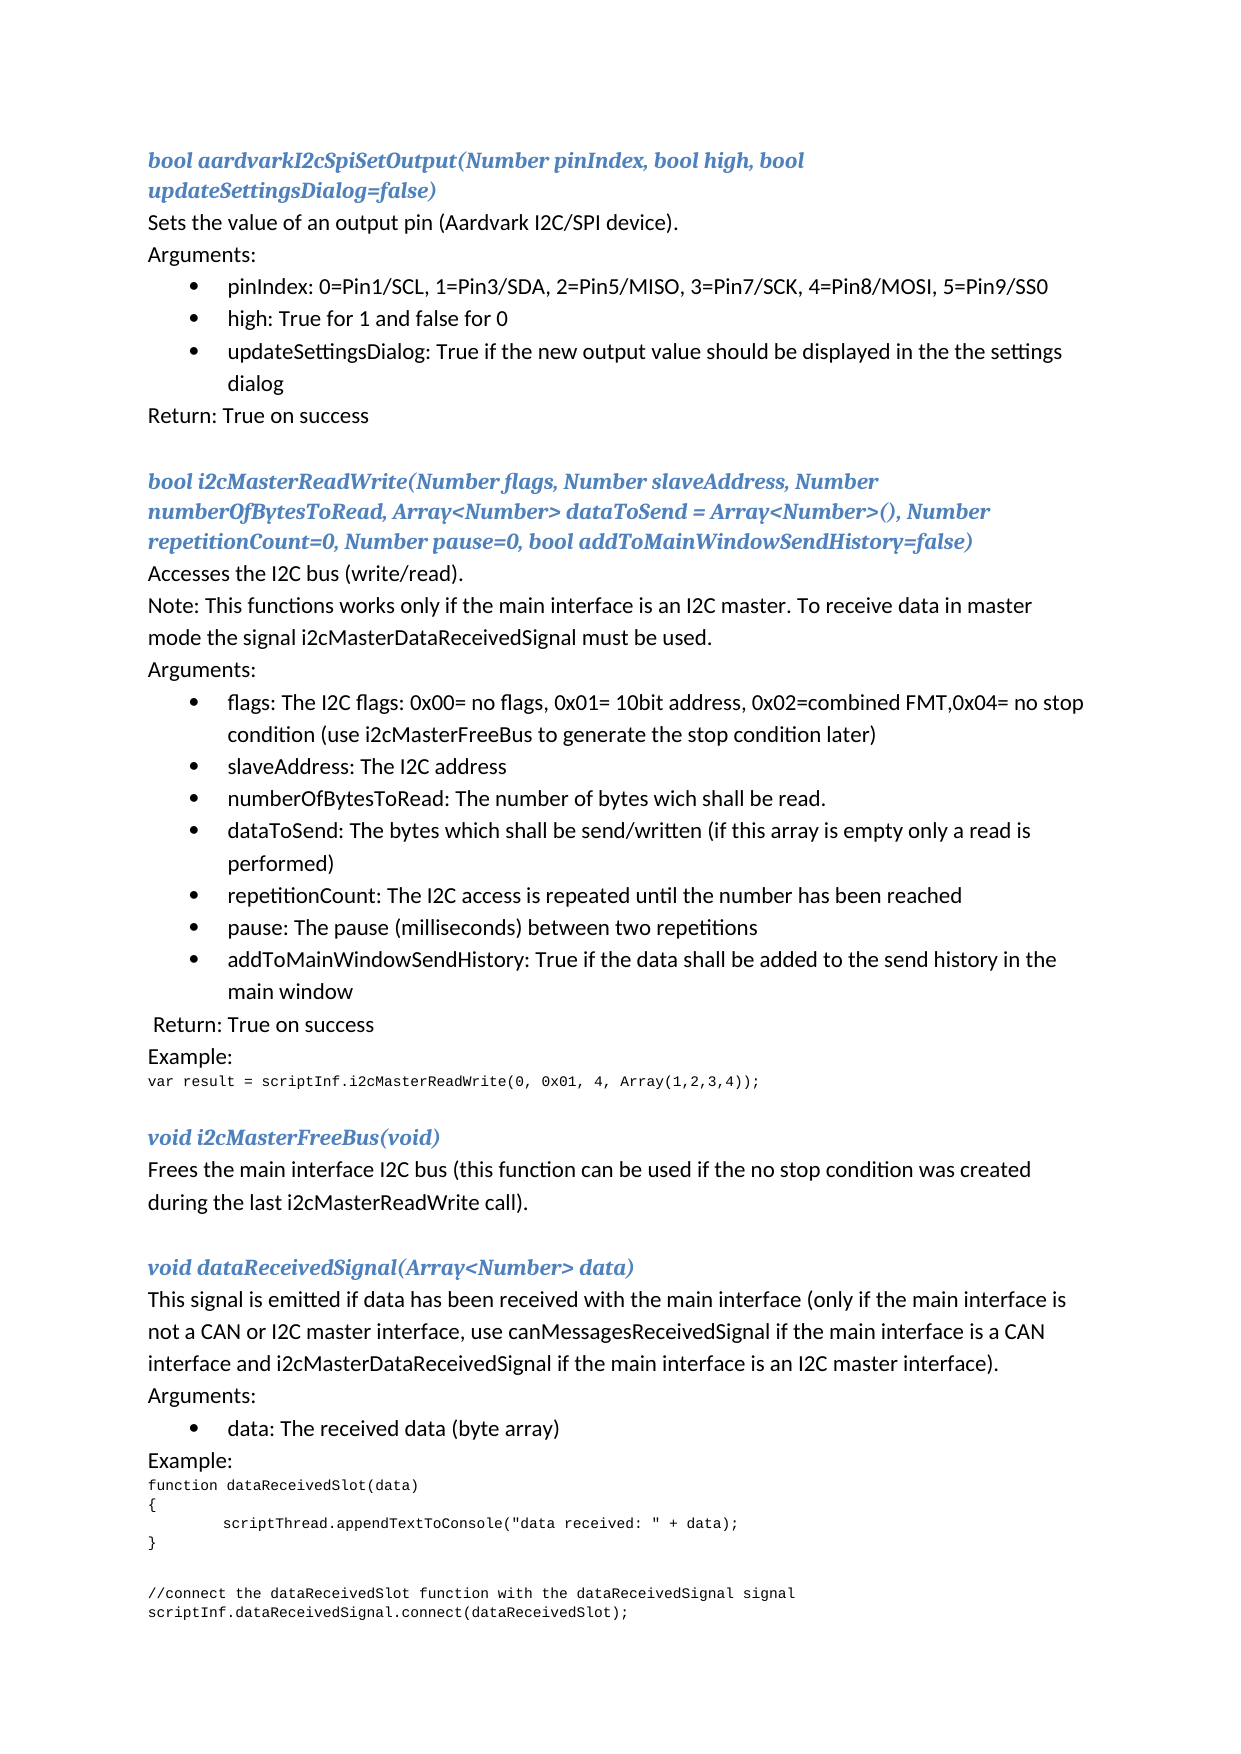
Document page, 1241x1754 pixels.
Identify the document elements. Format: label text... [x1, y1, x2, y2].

text This signal is emitted if data has been received with the main interface (only if the main interface is not a CAN or I2C master interface, use canMessagesReceivedSignal if the main interface is a CAN interface and i2cMasterDataReceivedSignal if the main interface is an I2C master interface). [148, 1285, 1093, 1377]
text Arguments: [148, 656, 1093, 684]
list addToMainWindowSendHistory: True if the data shall be added to the send history in the main window [190, 945, 1093, 1006]
text scriptInf.dataReceivedSignal.connect(dataReceivedSlot); [148, 1605, 1093, 1622]
list Return: True on success [148, 401, 1093, 429]
list repetitionCount: The I2C access is repeated until the number has been reached [190, 881, 1093, 909]
list high: True for 1 and false for 0 [190, 304, 1093, 333]
text Arguments: [148, 240, 1093, 268]
list slaveAddress: The I2C address [190, 752, 1093, 780]
text Arguments: [148, 1382, 1093, 1410]
list data: The received data (byte array) [190, 1414, 1093, 1442]
text function dataReceivedSlot(data) [148, 1478, 1093, 1495]
list dataToSend: The bytes which shall be send/written (if this array is empty only a read is performed) [190, 817, 1093, 877]
text Frees the main interface I2C bus (this function can be used if the no stop condition was created during the last i2cMasterReadWrite call). [148, 1155, 1093, 1216]
subtitle void i2cMasterFreeBus(void) [148, 1125, 1093, 1152]
text //connect the dataReceivedSlot function with the dataReceivedSignal signal [148, 1586, 1093, 1603]
text } [148, 1535, 1093, 1552]
list flags: The I2C flags: 0x00= no flags, 0x01= 10bit address, 0x02=combined FMT,0x04= no stop condition (use i2cMasterFreeBus to generate the stop condition later) [190, 688, 1093, 748]
list numberOfBytesToRead: The number of bytes wich shall be read. [190, 784, 1093, 812]
text scriptThread.appendTextToConsole("data received: " + data); [148, 1516, 1093, 1533]
subtitle bool i2cMasterReadWrite(Number flags, Number slaveAddress, Number numberOfBytesToRead, Array<Number> dataToSend = Array<Number>(), Number repetitionCount=0, Number pause=0, bool addToMainWindowSendHistory=false) [148, 468, 1093, 555]
list pinIndex: 0=Pin1/SCL, 1=Pin3/SDA, 2=Pin5/MISO, 3=Pin7/SCK, 4=Pin8/MOSI, 5=Pin9/SS0 [190, 272, 1093, 300]
list pause: The pause (milliseconds) between two repetitions [190, 913, 1093, 941]
text Note: This functions works only if the main interface is an I2C master. To receive data in master mode the signal i2cMasterDataReceivedSignal must be used. [148, 591, 1093, 651]
text Example: [148, 1042, 1093, 1070]
text Example: [148, 1446, 1093, 1474]
text Return: True on success [148, 1010, 1093, 1038]
text { [148, 1497, 1093, 1514]
text Accesses the I2C bus (write/read). [148, 559, 1093, 587]
text Sets the value of an output pin (Aardvark I2C/SPI device). [148, 208, 1093, 236]
subtitle void dataReceivedSignal(Array<Number> data) [148, 1255, 1093, 1281]
text var result = scriptInf.i2cMasterReadWrite(0, 0x01, 4, Array(1,2,3,4)); [148, 1074, 1093, 1091]
list updateSettingsDialog: True if the new output value should be displayed in the the settings dialog [190, 337, 1093, 397]
subtitle bool aardvarkI2cSpiSetOutput(Number pinIndex, bool high, bool updateSettingsDialog=false) [148, 148, 1093, 204]
